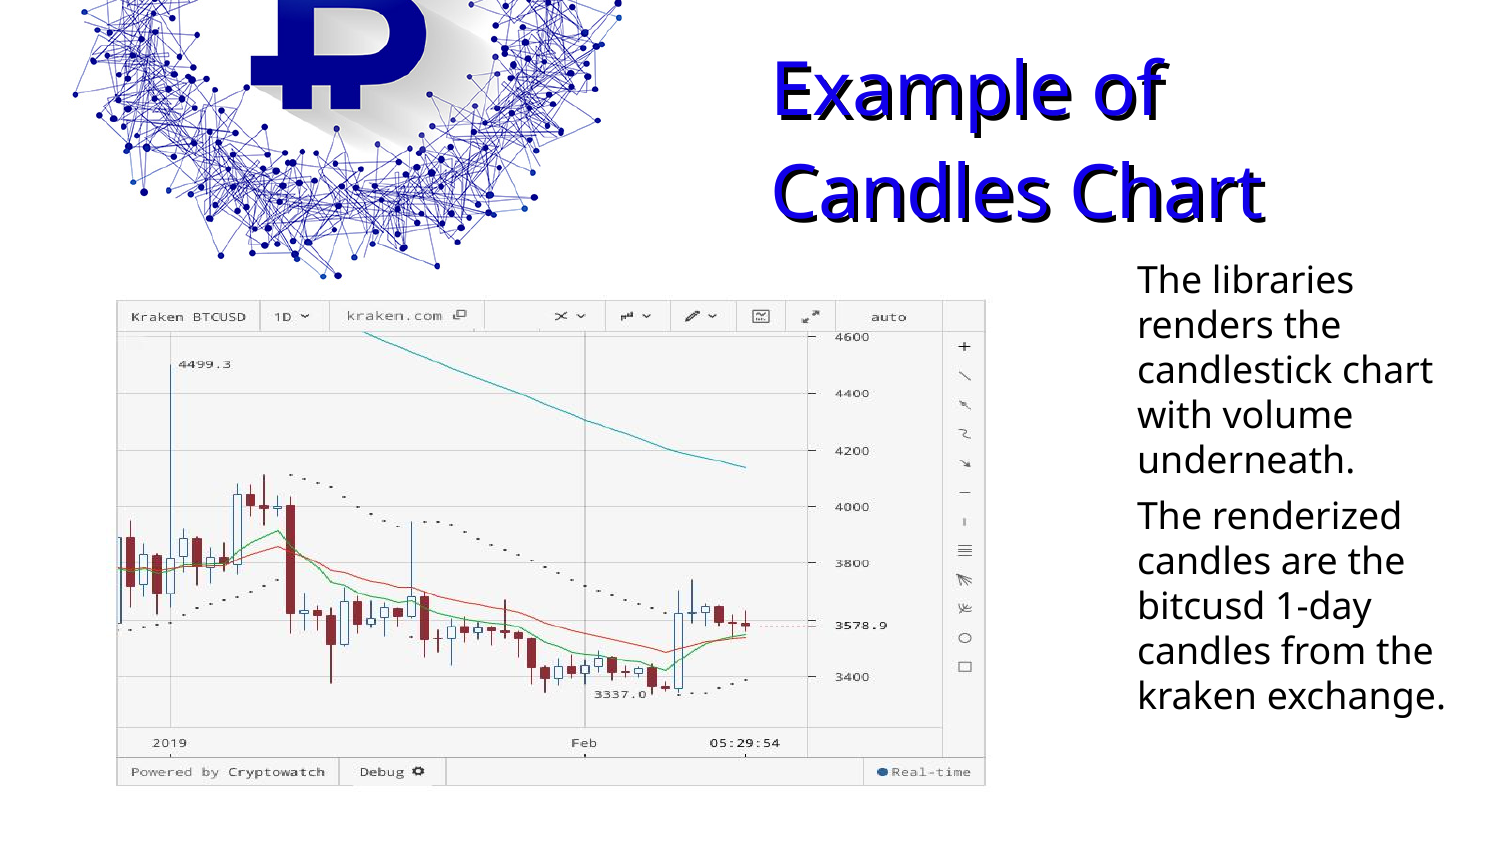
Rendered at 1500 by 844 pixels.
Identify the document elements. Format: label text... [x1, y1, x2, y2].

picture [0, 0, 1500, 844]
list The libraries renders the candlestick chart with volume underneath. The renderized candles are the bitcusd 1-day candles from the kraken exchange. [1122, 248, 1465, 485]
text_box Example of Candles Chart [755, 28, 1453, 225]
